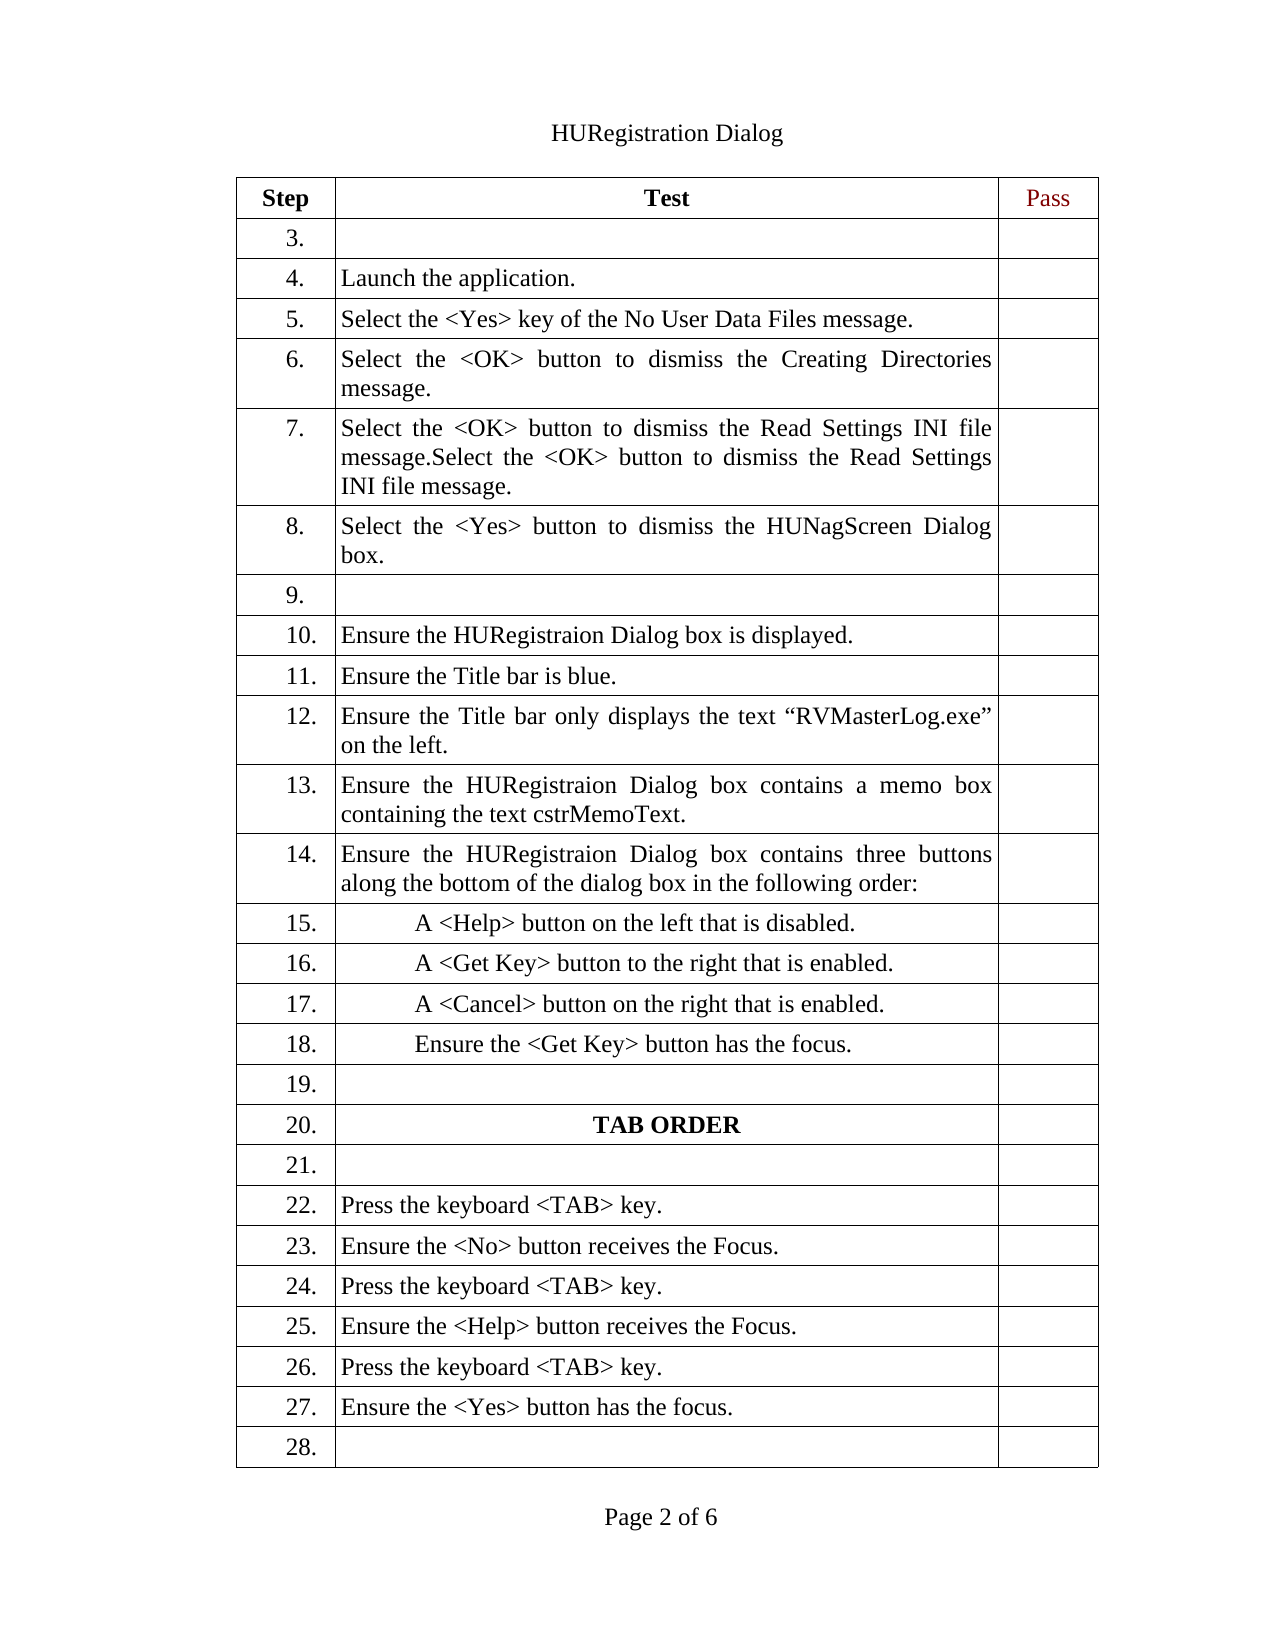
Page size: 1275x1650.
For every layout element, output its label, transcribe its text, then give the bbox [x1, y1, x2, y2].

table_cell [999, 506, 1098, 574]
table_cell [999, 1065, 1098, 1104]
table_cell [237, 1427, 335, 1467]
table_cell [237, 1065, 335, 1104]
table_cell [237, 1347, 335, 1386]
table_cell [237, 1387, 335, 1426]
table_cell [237, 506, 335, 574]
table_cell Press the keyboard <TAB> key. [336, 1347, 998, 1386]
table_cell [237, 575, 335, 614]
table_cell [999, 696, 1098, 764]
table_cell [237, 1266, 335, 1306]
table_cell [237, 1105, 335, 1144]
table_cell [999, 1186, 1098, 1225]
table_header Test [336, 178, 998, 217]
table_cell [336, 1427, 998, 1467]
table_cell Ensure the <Get Key> button has the focus. [336, 1024, 998, 1064]
table_cell [999, 1145, 1098, 1184]
table_cell [999, 656, 1098, 695]
table_cell [237, 765, 335, 833]
table_cell [336, 1065, 998, 1104]
table_cell Ensure the Title bar is blue. [336, 656, 998, 695]
table_cell Launch the application. [336, 259, 998, 298]
table_cell [237, 1024, 335, 1064]
table_cell [999, 1387, 1098, 1426]
table_cell [336, 1145, 998, 1184]
table_cell [999, 219, 1098, 258]
table_cell [237, 259, 335, 298]
table_cell Ensure the HURegistraion Dialog box is displayed. [336, 616, 998, 655]
table_cell A <Help> button on the left that is disabled. [336, 904, 998, 943]
table_cell [237, 1186, 335, 1225]
table_cell Press the keyboard <TAB> key. [336, 1186, 998, 1225]
table_cell [237, 1226, 335, 1265]
table_cell [999, 1427, 1098, 1467]
table_cell [336, 219, 998, 258]
table_cell [237, 904, 335, 943]
table_cell [336, 575, 998, 614]
table_cell [999, 944, 1098, 983]
table_cell [237, 656, 335, 695]
table_cell TAB ORDER [336, 1105, 998, 1144]
table_cell Ensure the Title bar only displays the text “RVMasterLog.exe” on the left. [336, 696, 998, 764]
table_cell [999, 259, 1098, 298]
table_cell Select the <Yes> key of the No User Data Files message. [336, 299, 998, 338]
table_cell Select the <OK> button to dismiss the Creating Directories message. [336, 339, 998, 407]
table_cell [999, 339, 1098, 407]
table_cell [237, 409, 335, 505]
table_cell [999, 1347, 1098, 1386]
table_cell Ensure the HURegistraion Dialog box contains three buttons along the bottom of the dialog box in the following order: [336, 834, 998, 902]
table_cell [237, 219, 335, 258]
table_cell Ensure the <Yes> button has the focus. [336, 1387, 998, 1426]
table_cell A <Cancel> button on the right that is enabled. [336, 984, 998, 1023]
table_header Pass [999, 178, 1098, 217]
table_cell Select the <Yes> button to dismiss the HUNagScreen Dialog box. [336, 506, 998, 574]
table_cell [999, 575, 1098, 614]
table_cell [237, 1307, 335, 1346]
table_cell [237, 1145, 335, 1184]
table_cell [999, 904, 1098, 943]
table_header Step [237, 178, 335, 217]
table_cell Ensure the HURegistraion Dialog box contains a memo box containing the text cstrMemoText. [336, 765, 998, 833]
table_cell Press the keyboard <TAB> key. [336, 1266, 998, 1306]
table_cell [237, 834, 335, 902]
table_cell Select the <OK> button to dismiss the Read Settings INI file message.Select the <OK> button to dismiss the Read Settings INI file message. [336, 409, 998, 505]
table_cell Ensure the <No> button receives the Focus. [336, 1226, 998, 1265]
table_cell [237, 299, 335, 338]
table_cell Ensure the <Help> button receives the Focus. [336, 1307, 998, 1346]
table_cell [999, 834, 1098, 902]
table_cell [999, 1024, 1098, 1064]
table_cell [999, 1307, 1098, 1346]
table_cell [999, 984, 1098, 1023]
table_cell [237, 984, 335, 1023]
table_cell A <Get Key> button to the right that is enabled. [336, 944, 998, 983]
table_cell [237, 616, 335, 655]
table_cell [999, 299, 1098, 338]
table_cell [999, 765, 1098, 833]
table_cell [999, 1105, 1098, 1144]
table_cell [237, 944, 335, 983]
table_cell [999, 616, 1098, 655]
table_cell [999, 409, 1098, 505]
table_cell [237, 696, 335, 764]
table_cell [999, 1226, 1098, 1265]
table_cell [999, 1266, 1098, 1306]
table_cell [237, 339, 335, 407]
